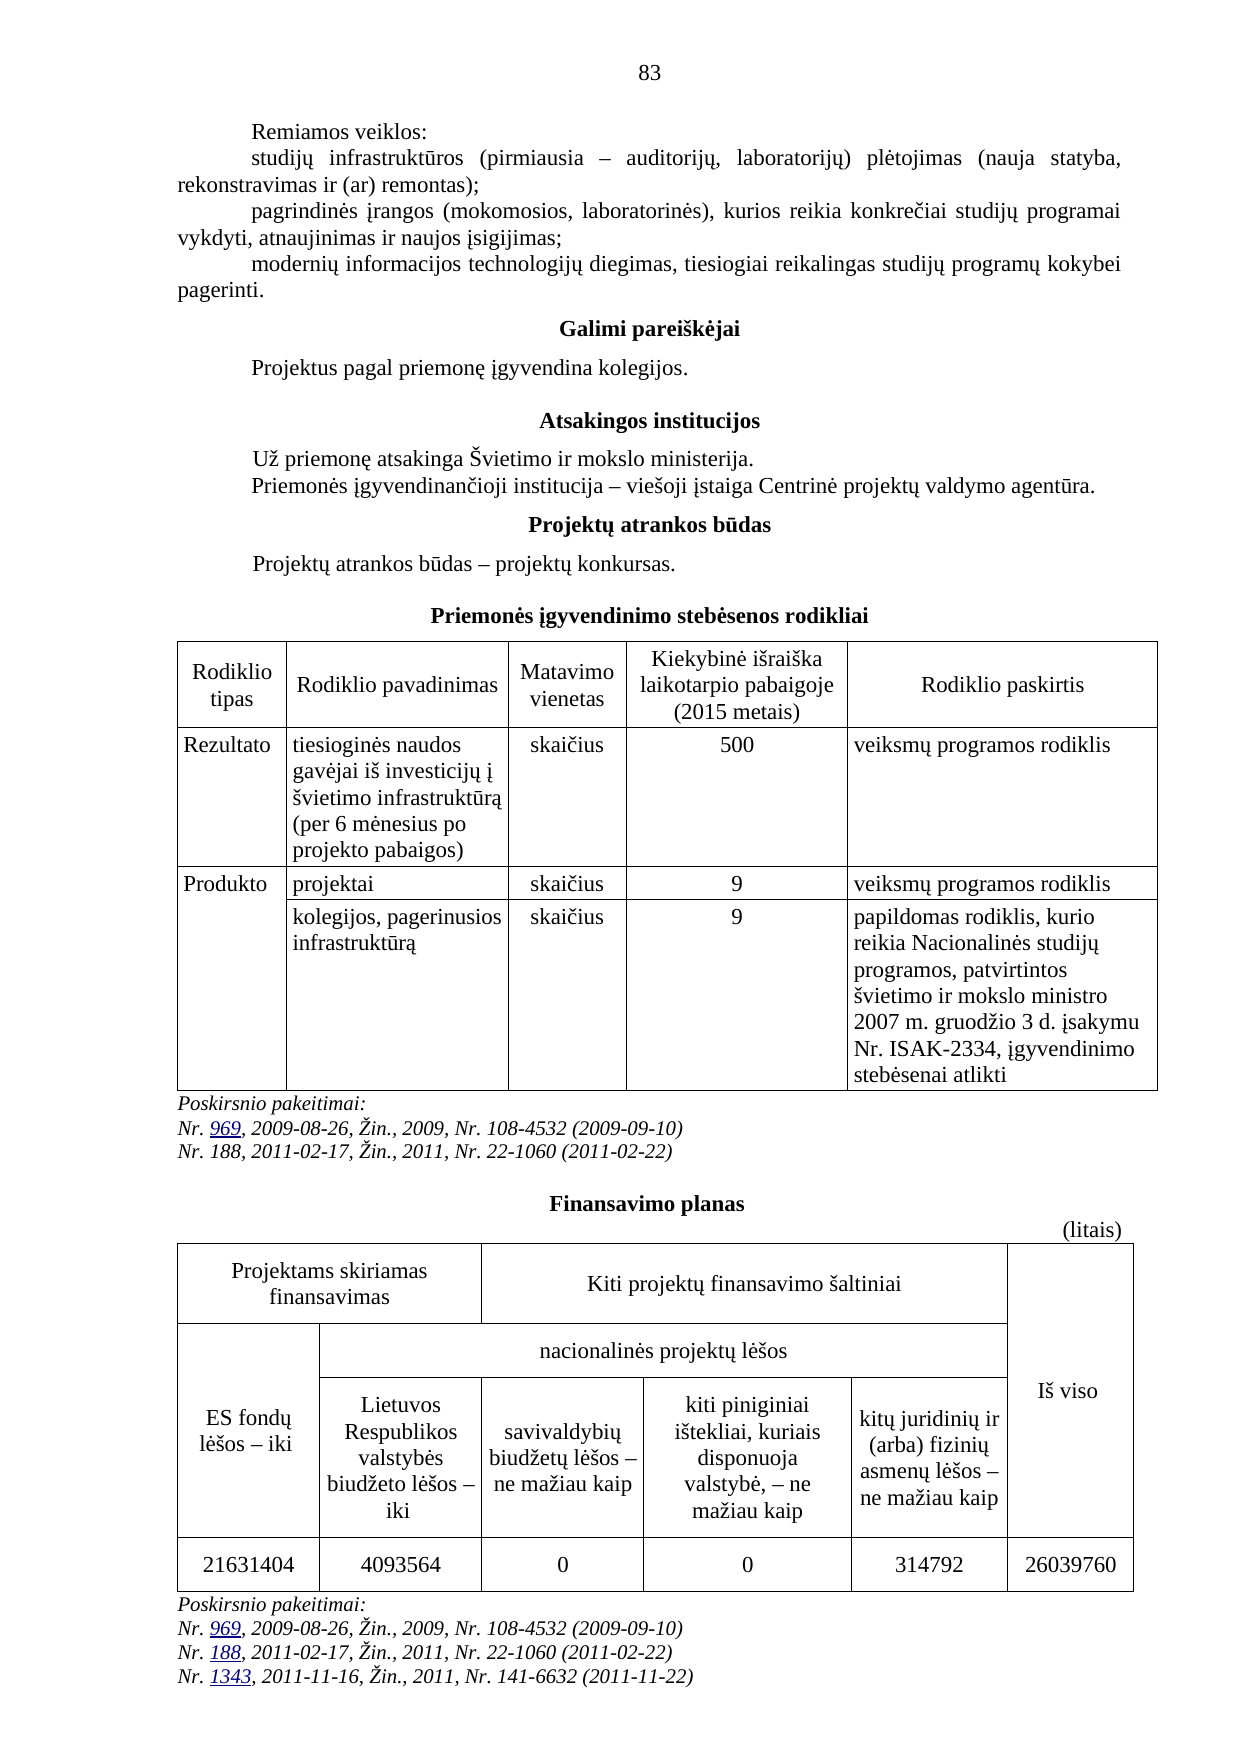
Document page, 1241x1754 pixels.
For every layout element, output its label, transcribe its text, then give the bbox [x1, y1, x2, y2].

table_cell 4093564 [320, 1538, 481, 1591]
text Projektus pagal priemonę įgyvendina kolegijos. [177, 354, 1122, 380]
text Nr. 1343, 2011-11-16, Žin., 2011, Nr. 141-6632 (2011-11-22) [177, 1664, 1122, 1688]
table_cell 314792 [852, 1538, 1007, 1591]
table_header Matavimo vienetas [509, 642, 626, 727]
table_cell 26039760 [1008, 1538, 1133, 1591]
text Poskirsnio pakeitimai: [177, 1091, 1122, 1115]
table_cell Rezultato [178, 728, 286, 866]
text Projektų atrankos būdas [177, 511, 1122, 537]
table_cell skaičius [509, 900, 626, 1090]
text Remiamos veiklos: [177, 118, 1122, 144]
table_cell kolegijos, pagerinusios infrastruktūrą [287, 900, 508, 1090]
text Poskirsnio pakeitimai: [177, 1592, 1122, 1616]
table_header Iš viso [1008, 1244, 1133, 1537]
text Galimi pareiškėjai [177, 315, 1122, 341]
text Projektų atrankos būdas – projektų konkursas. [215, 549, 1122, 576]
table_cell 9 [627, 900, 847, 1090]
text Finansavimo planas [177, 1190, 1122, 1216]
text (litais) [177, 1216, 1122, 1243]
text Nr. 188, 2011-02-17, Žin., 2011, Nr. 22-1060 (2011-02-22) [177, 1139, 1122, 1163]
text modernių informacijos technologijų diegimas, tiesiogiai reikalingas studijų programų kokybei pagerinti. [177, 250, 1122, 303]
table_header Projektams skiriamas finansavimas [178, 1244, 481, 1323]
table_cell ES fondų lėšos – iki [178, 1324, 319, 1537]
text Priemonės įgyvendinančioji institucija – viešoji įstaiga Centrinė projektų valdymo agentūra. [177, 472, 1122, 498]
table_header Rodiklio pavadinimas [287, 642, 508, 727]
text Už priemonę atsakinga Švietimo ir mokslo ministerija. [177, 446, 1122, 472]
table_cell skaičius [509, 728, 626, 866]
table_cell tiesioginės naudos gavėjai iš investicijų į švietimo infrastruktūrą (per 6 mėnesius po projekto pabaigos) [287, 728, 508, 866]
table_cell kitų juridinių ir (arba) fizinių asmenų lėšos – ne mažiau kaip [852, 1378, 1007, 1537]
table_cell kiti piniginiai ištekliai, kuriais disponuoja valstybė, – ne mažiau kaip [644, 1378, 851, 1537]
text Nr. 188, 2011-02-17, Žin., 2011, Nr. 22-1060 (2011-02-22) [177, 1640, 1122, 1664]
text Nr. 969, 2009-08-26, Žin., 2009, Nr. 108-4532 (2009-09-10) [177, 1616, 1122, 1640]
table_cell 0 [482, 1538, 643, 1591]
table_cell 21631404 [178, 1538, 319, 1591]
table_cell papildomas rodiklis, kurio reikia Nacionalinės studijų programos, patvirtintos švietimo ir mokslo ministro 2007 m. gruodžio 3 d. įsakymu Nr. ISAK-2334, įgyvendinimo stebėsenai atlikti [848, 900, 1157, 1090]
table_cell 0 [644, 1538, 851, 1591]
table_header Rodiklio paskirtis [848, 642, 1157, 727]
table_cell projektai [287, 867, 508, 899]
table_cell 500 [627, 728, 847, 866]
text Priemonės įgyvendinimo stebėsenos rodikliai [177, 602, 1122, 629]
table_cell veiksmų programos rodiklis [848, 867, 1157, 899]
table_cell savivaldybių biudžetų lėšos – ne mažiau kaip [482, 1378, 643, 1537]
table_cell nacionalinės projektų lėšos [320, 1324, 1007, 1377]
table_cell Produkto [178, 867, 286, 1090]
text Atsakingos institucijos [177, 407, 1122, 433]
table_header Rodiklio tipas [178, 642, 286, 727]
text Nr. 969, 2009-08-26, Žin., 2009, Nr. 108-4532 (2009-09-10) [177, 1115, 1122, 1139]
text pagrindinės įrangos (mokomosios, laboratorinės), kurios reikia konkrečiai studijų programai vykdyti, atnaujinimas ir naujos įsigijimas; [177, 197, 1122, 250]
table_header Kiekybinė išraiška laikotarpio pabaigoje (2015 metais) [627, 642, 847, 727]
table_cell veiksmų programos rodiklis [848, 728, 1157, 866]
table_header Kiti projektų finansavimo šaltiniai [482, 1244, 1007, 1323]
table_cell 9 [627, 867, 847, 899]
table_cell skaičius [509, 867, 626, 899]
text studijų infrastruktūros (pirmiausia – auditorijų, laboratorijų) plėtojimas (nauja statyba, rekonstravimas ir (ar) remontas); [177, 144, 1122, 197]
table_cell Lietuvos Respublikos valstybės biudžeto lėšos – iki [320, 1378, 481, 1537]
